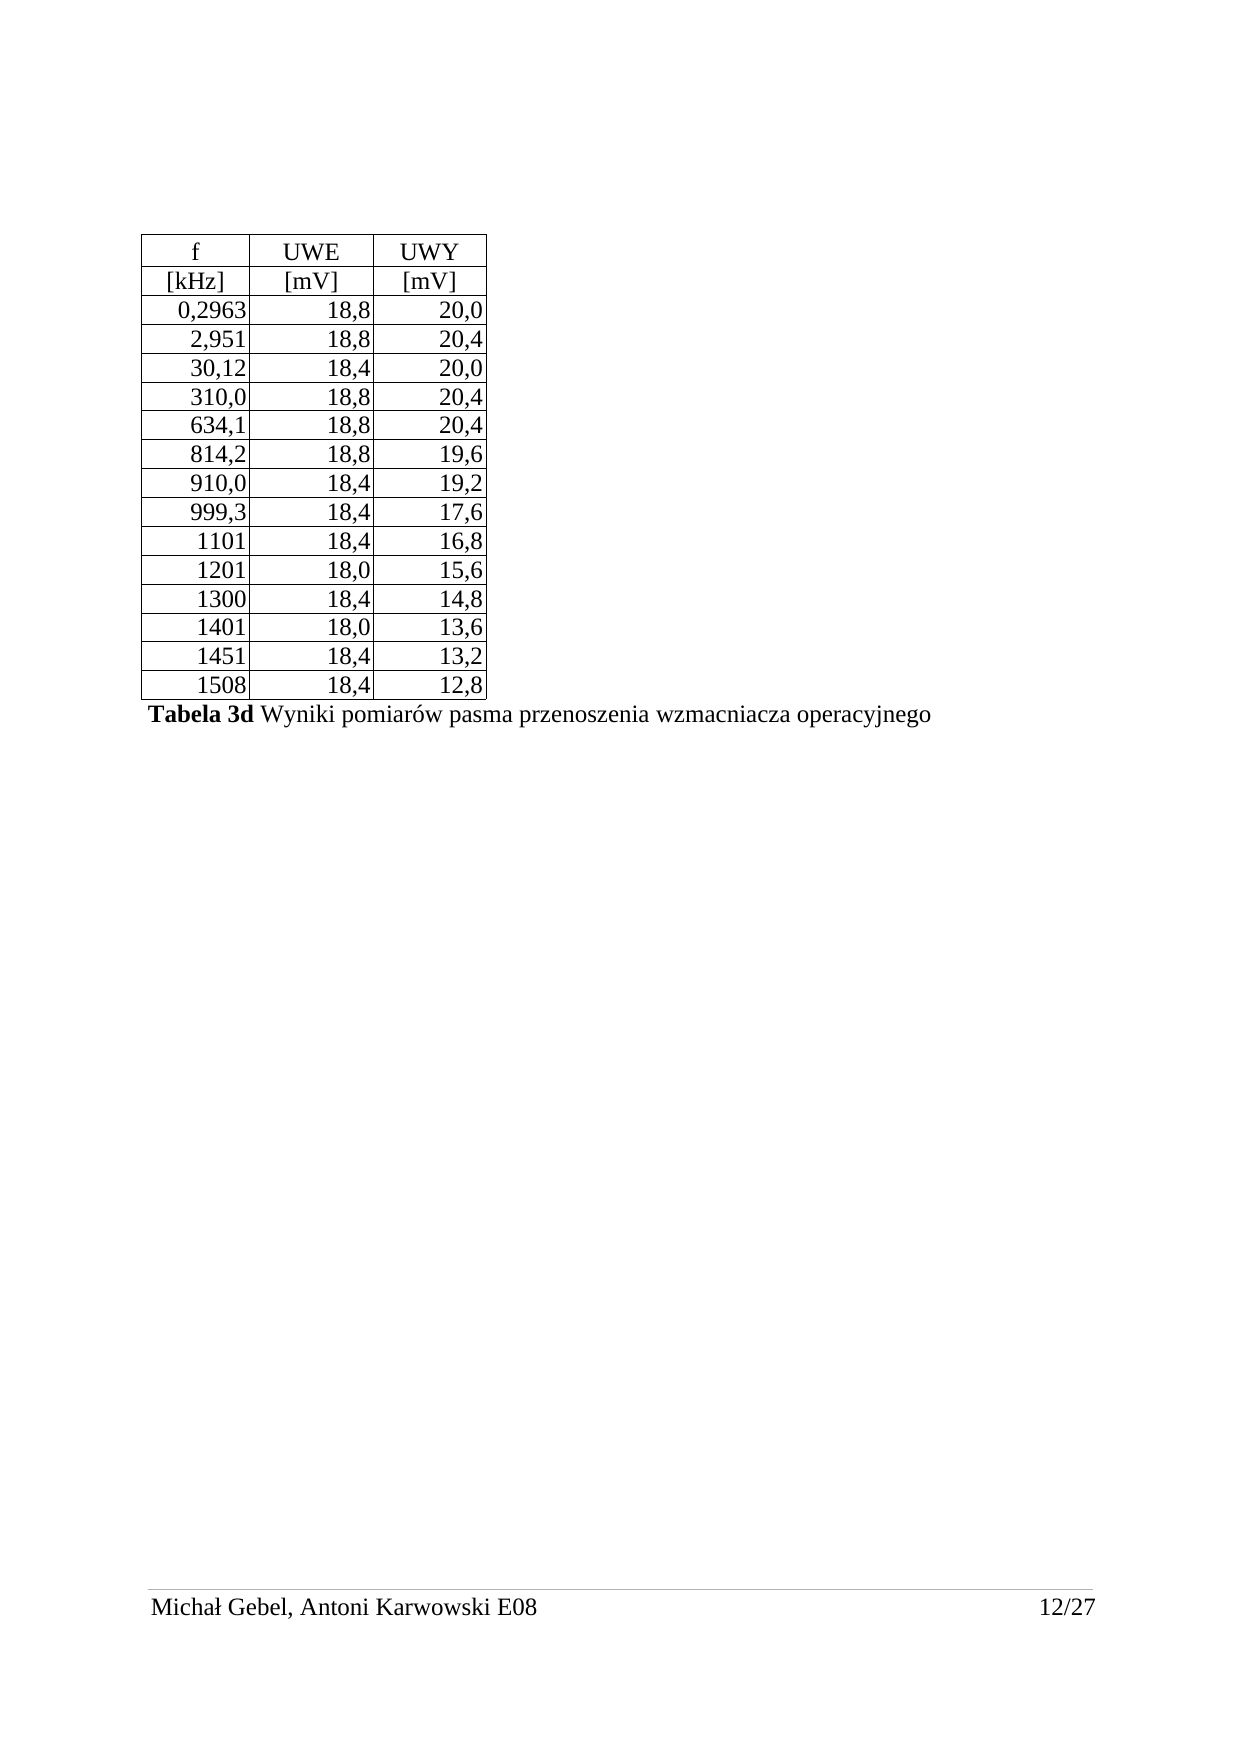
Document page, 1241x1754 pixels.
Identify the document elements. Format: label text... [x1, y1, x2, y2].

table_cell 18,4 [250, 585, 373, 612]
table_cell 1508 [142, 671, 249, 699]
table_cell 18,8 [250, 440, 373, 468]
table_cell 30,12 [142, 354, 249, 382]
table_cell 1101 [142, 527, 249, 555]
table_cell 20,4 [374, 325, 486, 353]
table_cell 18,0 [250, 614, 373, 641]
table_header UWY [374, 235, 486, 266]
table_cell 17,6 [374, 498, 486, 526]
table_cell [mV] [374, 267, 486, 295]
table_cell 310,0 [142, 383, 249, 410]
table_cell 2,951 [142, 325, 249, 353]
table_cell 634,1 [142, 411, 249, 439]
table_header f [142, 235, 249, 266]
table_cell 18,4 [250, 469, 373, 497]
table_cell 18,4 [250, 354, 373, 382]
table_cell 20,0 [374, 354, 486, 382]
table_cell 0,2963 [142, 296, 249, 324]
table_cell 15,6 [374, 556, 486, 583]
table_cell 16,8 [374, 527, 486, 555]
table_cell 13,6 [374, 614, 486, 641]
table_cell [kHz] [142, 267, 249, 295]
text Tabela 3d Wyniki pomiarów pasma przenoszenia wzmacniacza operacyjnego [148, 699, 1093, 728]
table_cell 18,4 [250, 527, 373, 555]
table_cell 18,4 [250, 498, 373, 526]
table_cell 18,4 [250, 671, 373, 699]
table_cell 18,8 [250, 383, 373, 410]
table_cell 814,2 [142, 440, 249, 468]
table_cell 1300 [142, 585, 249, 612]
table_cell 14,8 [374, 585, 486, 612]
table_cell 1451 [142, 642, 249, 670]
table_cell 18,4 [250, 642, 373, 670]
table_cell 12,8 [374, 671, 486, 699]
table_cell 1201 [142, 556, 249, 583]
table_header UWE [250, 235, 373, 266]
table_cell 13,2 [374, 642, 486, 670]
table_cell 20,4 [374, 383, 486, 410]
table_cell 18,8 [250, 296, 373, 324]
table_cell 910,0 [142, 469, 249, 497]
table_cell 19,6 [374, 440, 486, 468]
table_cell [mV] [250, 267, 373, 295]
table_cell 1401 [142, 614, 249, 641]
table_cell 999,3 [142, 498, 249, 526]
table_cell 18,8 [250, 325, 373, 353]
table_cell 20,4 [374, 411, 486, 439]
table_cell 20,0 [374, 296, 486, 324]
table_cell 19,2 [374, 469, 486, 497]
table_cell 18,0 [250, 556, 373, 583]
table_cell 18,8 [250, 411, 373, 439]
